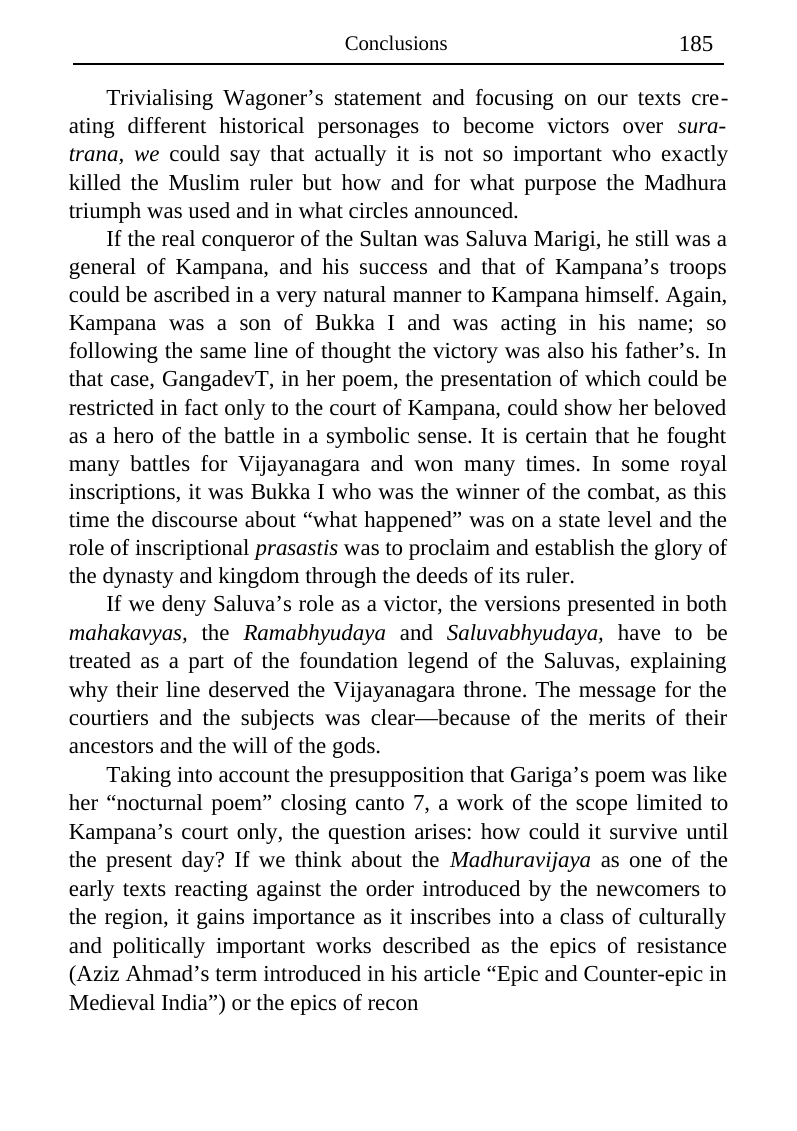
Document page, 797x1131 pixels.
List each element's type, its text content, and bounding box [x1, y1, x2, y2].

text Taking into account the presupposition that Gariga’s poem was like her “nocturnal poem” closing canto 7, a work of the scope lim­ited to Kampana’s court only, the question arises: how could it sur­vive until the present day? If we think about the Madhuravijaya as one of the early texts reacting against the order introduced by the newcomers to the region, it gains importance as it inscribes into a class of culturally and politically important works described as the epics of resistance (Aziz Ahmad’s term introduced in his article “Epic and Counter-epic in Medieval India”) or the epics of recon­ [69, 761, 728, 1015]
text Trivialising Wagoner’s statement and focusing on our texts cre­ating different historical personages to become victors over sura- trana, we could say that actually it is not so important who ex­actly killed the Muslim ruler but how and for what purpose the Madhura triumph was used and in what circles announced. [69, 84, 728, 223]
text If the real conqueror of the Sultan was Saluva Marigi, he still was a general of Kampana, and his success and that of Kampana’s troops could be ascribed in a very natural manner to Kampana himself. Again, Kampana was a son of Bukka I and was acting in his name; so following the same line of thought the victory was also his father’s. In that case, GangadevT, in her poem, the presentation of which could be restricted in fact only to the court of Kampana, could show her beloved as a hero of the battle in a symbolic sense. It is certain that he fought many battles for Vijayanagara and won many times. In some royal inscriptions, it was Bukka I who was the winner of the combat, as this time the discourse about “what happened” was on a state level and the role of inscriptional prasastis was to proclaim and establish the glory of the dynasty and kingdom through the deeds of its ruler. [69, 225, 728, 589]
text If we deny Saluva’s role as a victor, the versions presented in both mahakavyas, the Ramabhyudaya and Saluvabhyudaya, have to be treated as a part of the foundation legend of the Saluvas, explaining why their line deserved the Vijayanagara throne. The message for the courtiers and the subjects was clear—because of the merits of their ancestors and the will of the gods. [69, 590, 728, 759]
text 185 [679, 30, 726, 56]
text Conclusions [344, 31, 458, 55]
